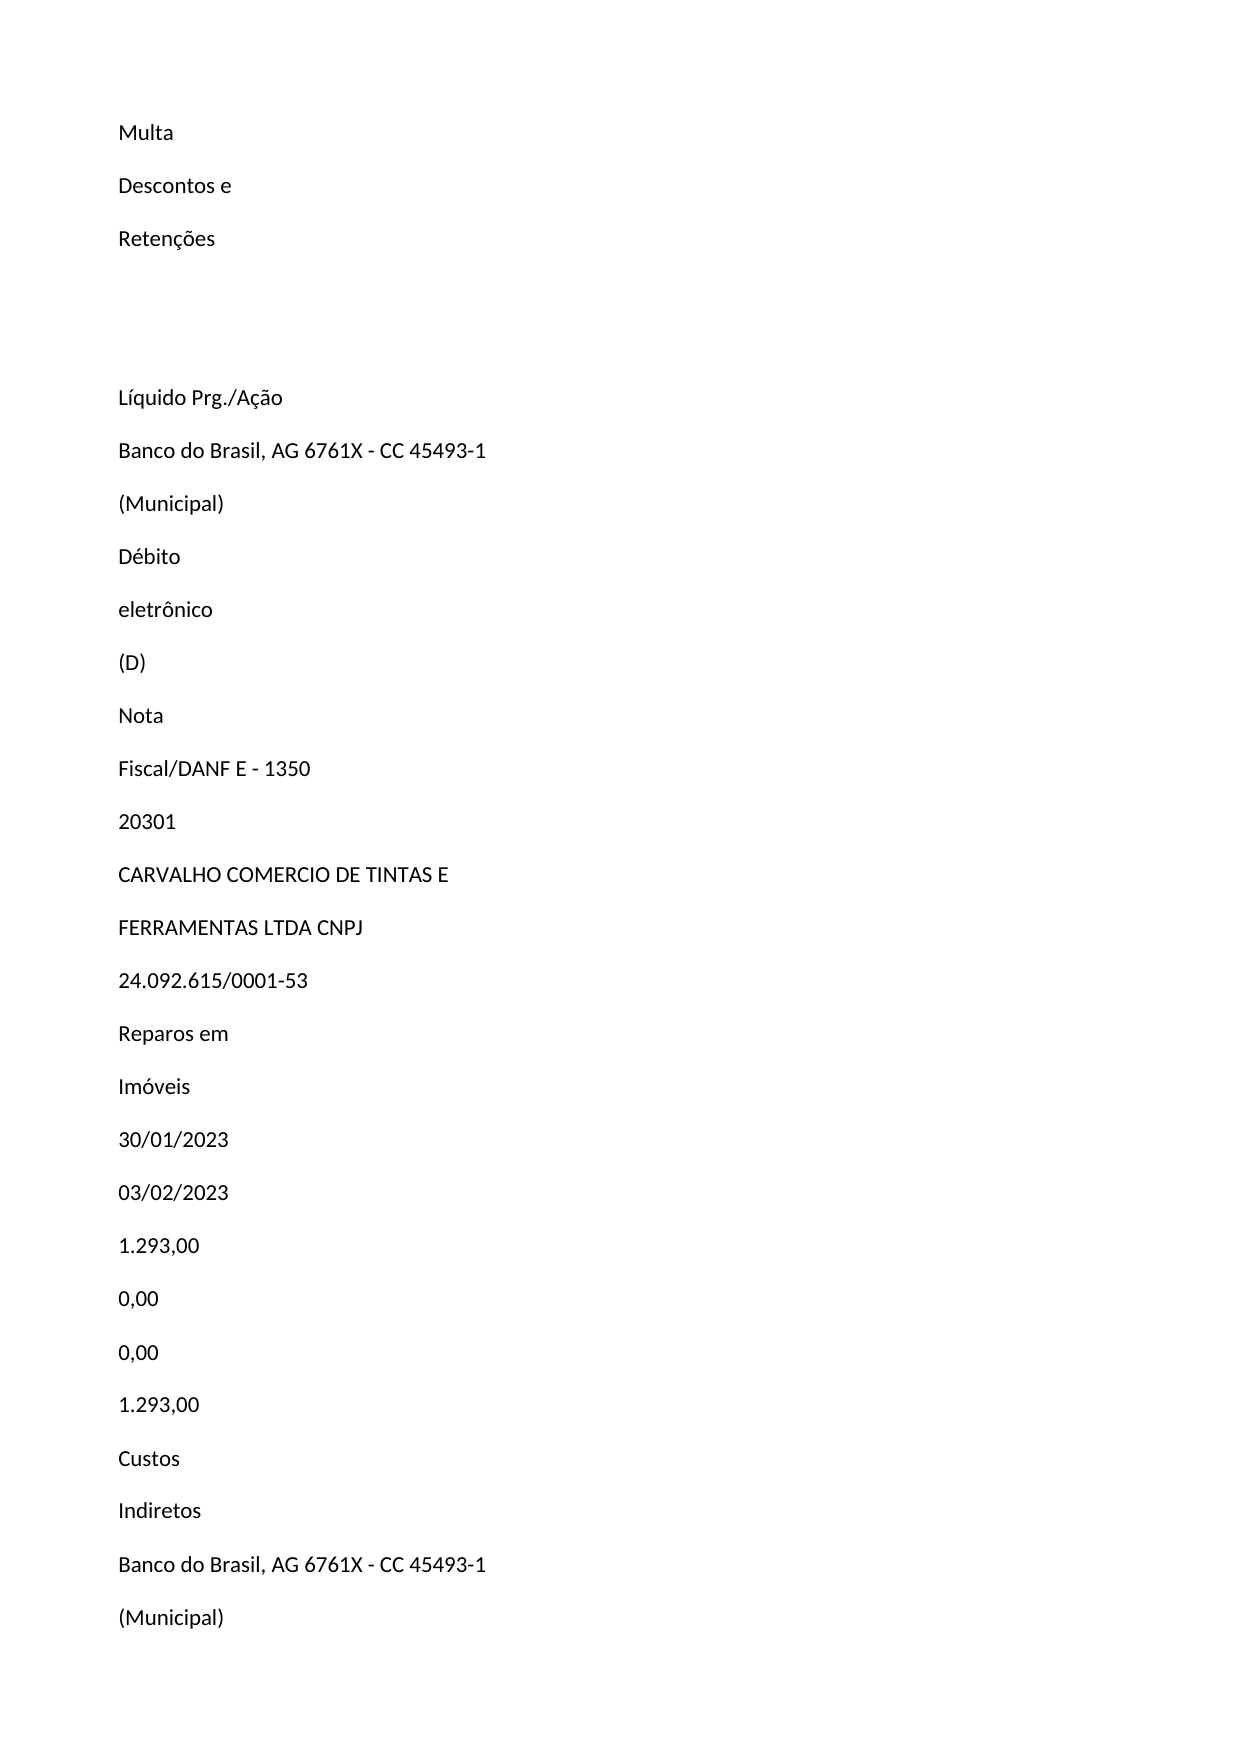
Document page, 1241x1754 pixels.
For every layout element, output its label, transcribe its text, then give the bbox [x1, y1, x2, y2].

text Multa [118, 118, 1122, 146]
text Indiretos [118, 1497, 1122, 1525]
text Descontos e [118, 171, 1122, 199]
text 30/01/2023 [118, 1126, 1122, 1153]
text 20301 [118, 807, 1122, 835]
text 1.293,00 [118, 1232, 1122, 1259]
text Imóveis [118, 1072, 1122, 1101]
text Retenções [118, 224, 1122, 252]
text (D) [118, 648, 1122, 676]
text Nota [118, 701, 1122, 729]
text 03/02/2023 [118, 1178, 1122, 1207]
text (Municipal) [118, 489, 1122, 517]
text (Municipal) [118, 1603, 1122, 1631]
text Custos [118, 1444, 1122, 1472]
text Reparos em [118, 1019, 1122, 1047]
text Banco do Brasil, AG 6761X - CC 45493-1 [118, 436, 1122, 464]
text Fiscal/DANF E - 1350 [118, 754, 1122, 782]
text 0,00 [118, 1284, 1122, 1313]
text Débito [118, 542, 1122, 570]
text 24.092.615/0001-53 [118, 966, 1122, 994]
text eletrônico [118, 595, 1122, 623]
text 1.293,00 [118, 1391, 1122, 1419]
text 0,00 [118, 1338, 1122, 1366]
text CARVALHO COMERCIO DE TINTAS E [118, 860, 1122, 888]
text FERRAMENTAS LTDA CNPJ [118, 913, 1122, 941]
text Banco do Brasil, AG 6761X - CC 45493-1 [118, 1550, 1122, 1578]
text Líquido Prg./Ação [118, 383, 1122, 411]
